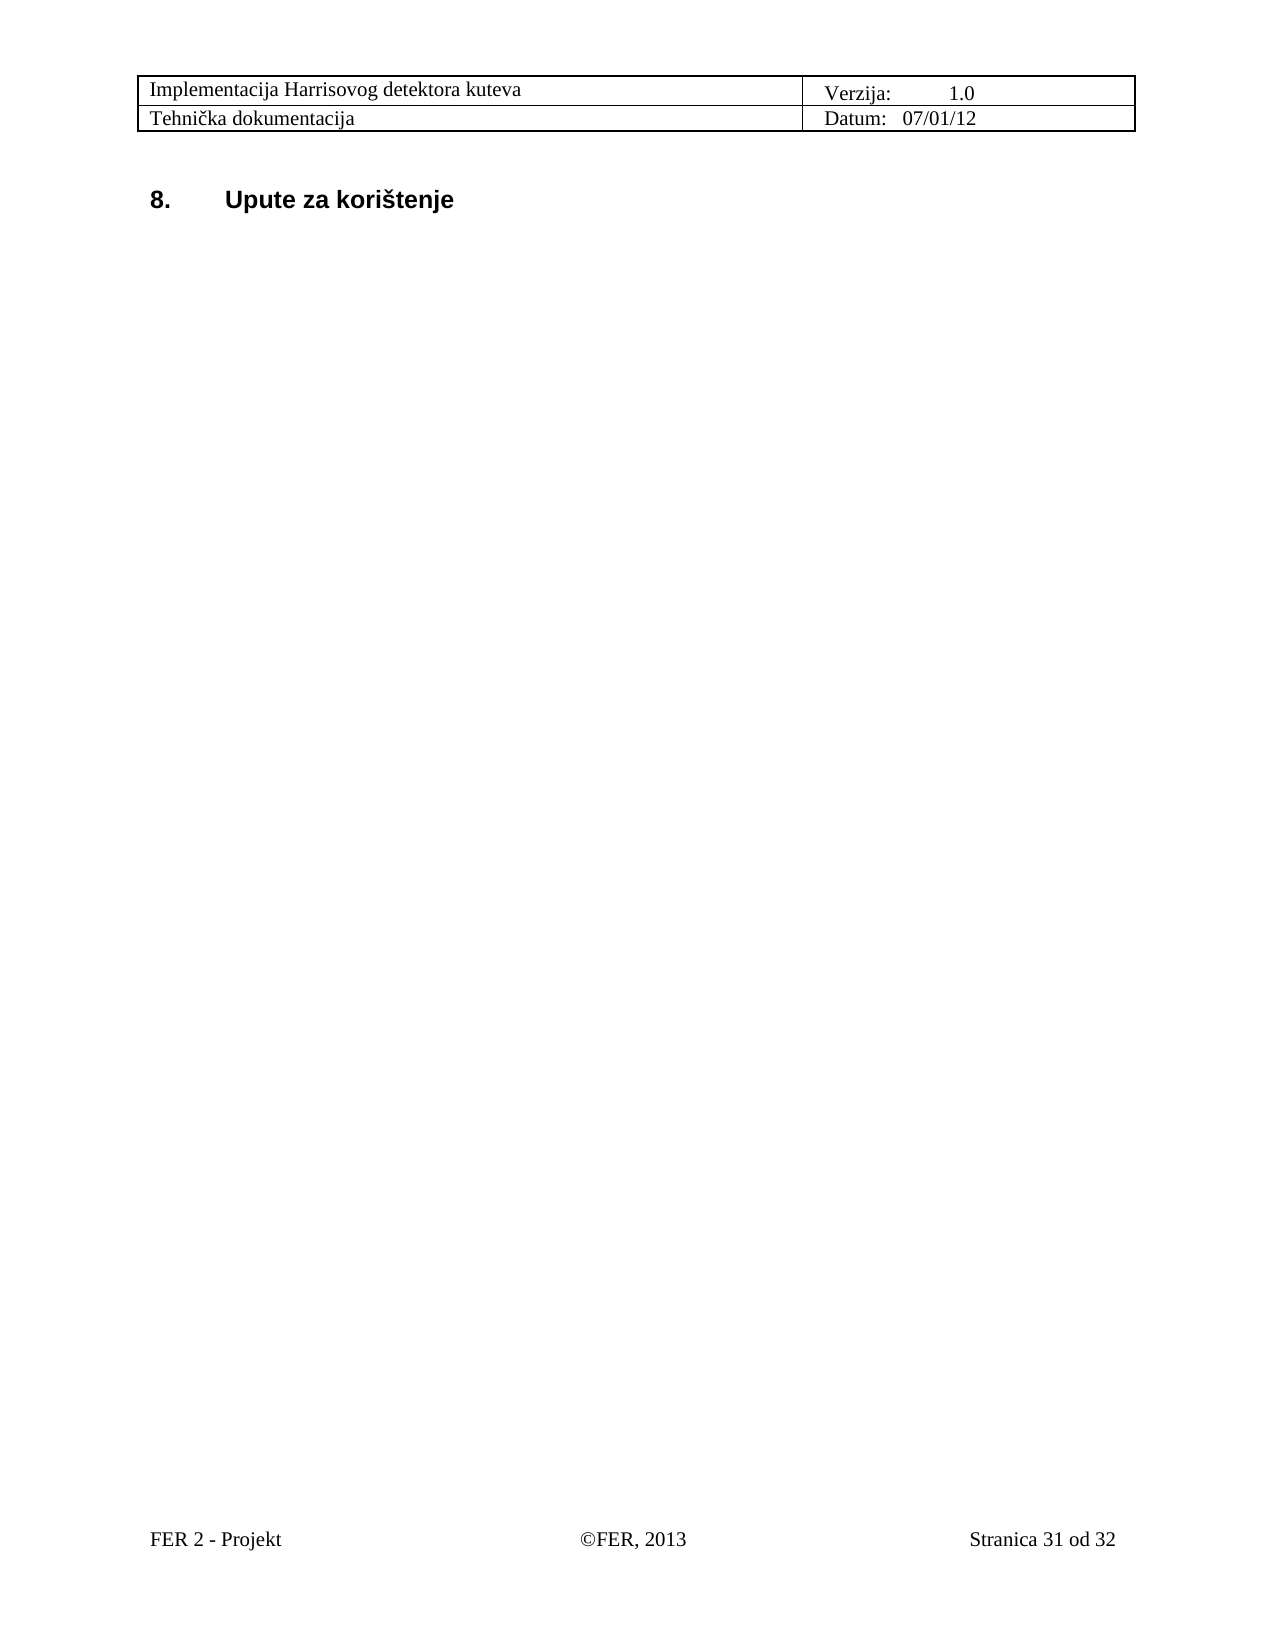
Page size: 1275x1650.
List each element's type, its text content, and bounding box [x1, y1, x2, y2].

subtitle Upute za korištenje [150, 185, 1125, 213]
